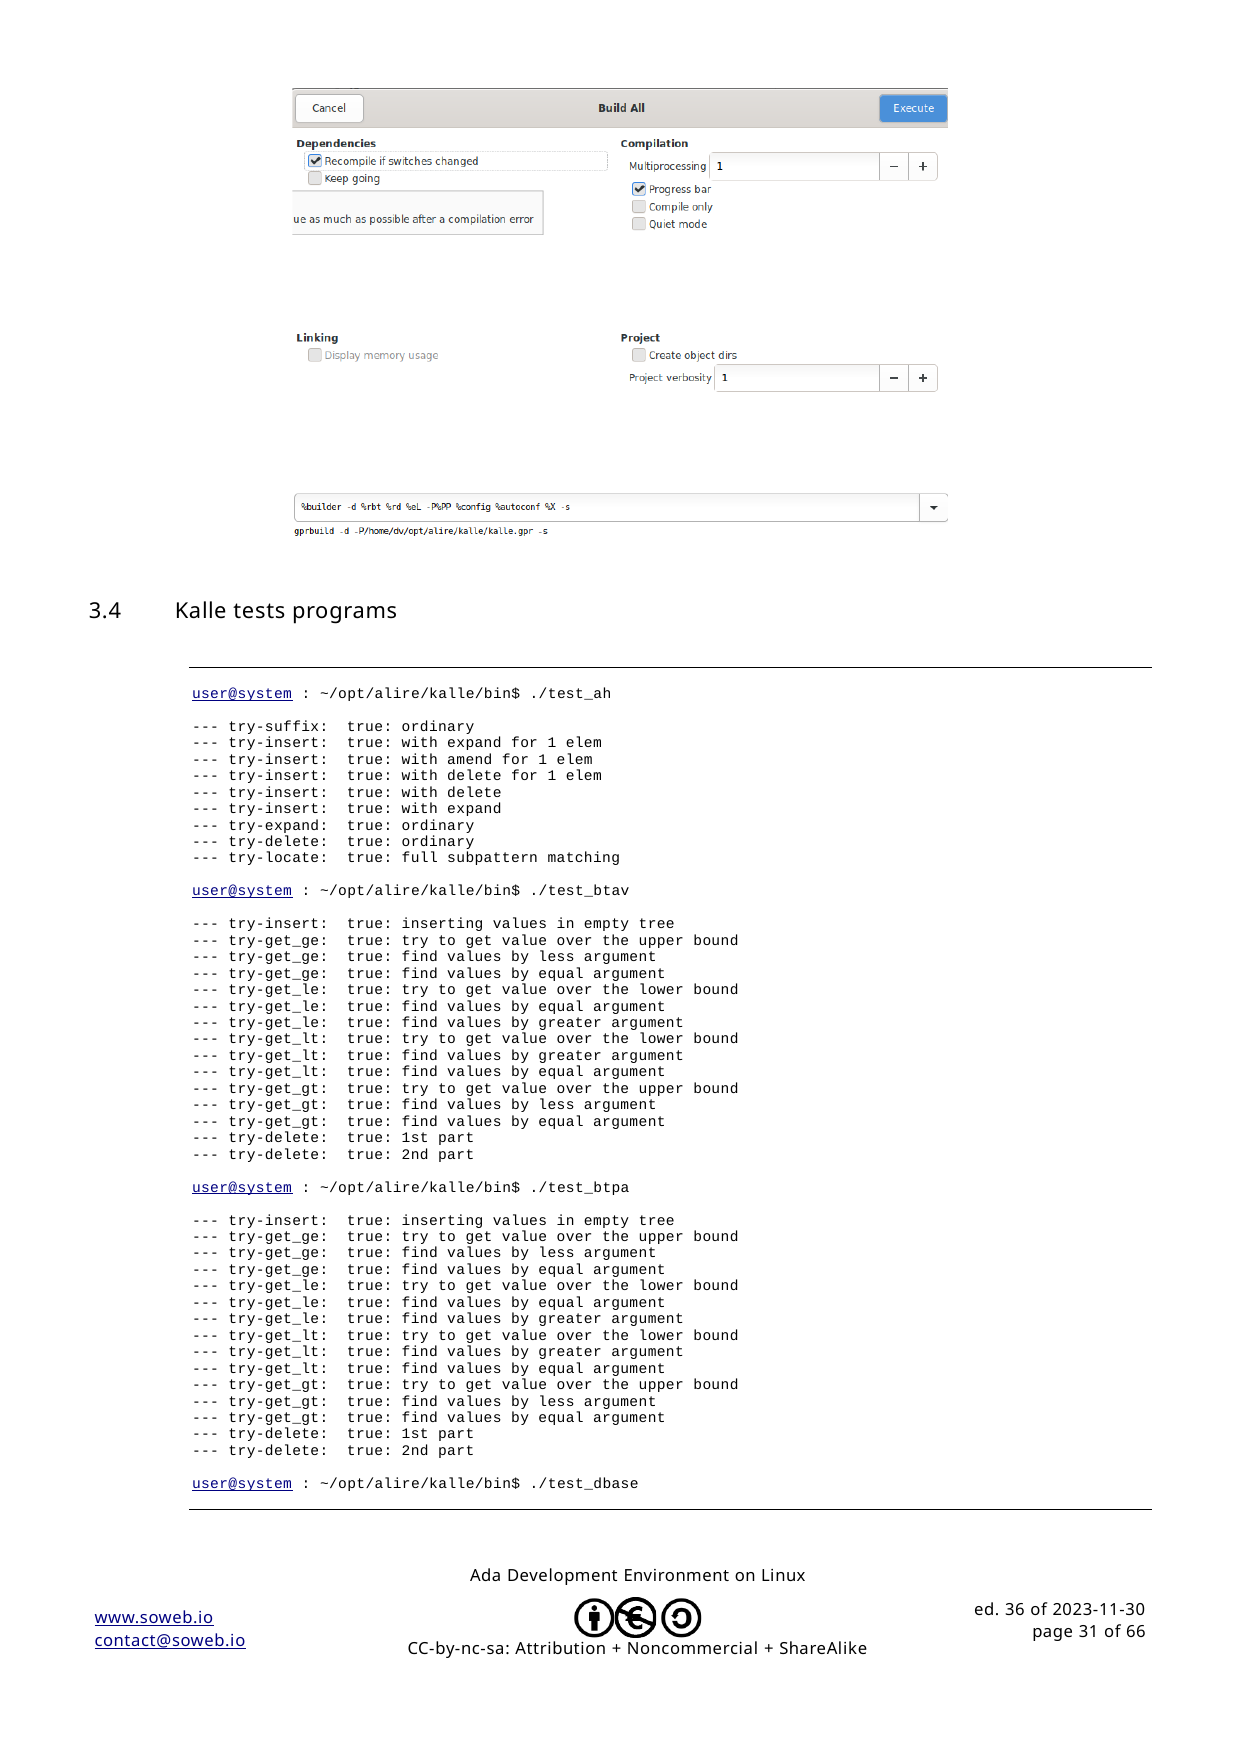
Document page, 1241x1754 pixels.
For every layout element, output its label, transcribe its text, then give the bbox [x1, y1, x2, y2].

list --- try-get_ge: true: try to get value over the upper bound [189, 1226, 1152, 1243]
list --- try-get_ge: true: find values by less argument [189, 1243, 1152, 1259]
list --- try-get_gt: true: try to get value over the upper bound [189, 1078, 1152, 1095]
list --- try-delete: true: ordinary [189, 831, 1152, 848]
list --- try-get_ge: true: try to get value over the upper bound [189, 930, 1152, 947]
list --- try-get_lt: true: find values by greater argument [189, 1342, 1152, 1358]
list --- try-get_lt: true: find values by equal argument [189, 1062, 1152, 1078]
list --- try-get_gt: true: find values by less argument [189, 1095, 1152, 1111]
list --- try-get_ge: true: find values by equal argument [189, 963, 1152, 979]
list --- try-get_lt: true: try to get value over the lower bound [189, 1029, 1152, 1045]
picture [660, 1597, 702, 1638]
list --- try-insert: true: with delete [189, 782, 1152, 798]
list --- try-insert: true: inserting values in empty tree [189, 897, 1152, 930]
list --- try-get_lt: true: find values by equal argument [189, 1358, 1152, 1374]
list --- try-get_gt: true: find values by equal argument [189, 1407, 1152, 1424]
picture [573, 1597, 657, 1638]
list --- try-get_le: true: find values by greater argument [189, 1309, 1152, 1325]
list --- try-get_lt: true: find values by greater argument [189, 1045, 1152, 1062]
list --- try-delete: true: 2nd part [189, 1144, 1152, 1161]
list --- try-get_le: true: try to get value over the lower bound [189, 1276, 1152, 1292]
list user@system : ~/opt/alire/kalle/bin$ ./test_ah [189, 668, 1152, 716]
list --- try-get_ge: true: find values by equal argument [189, 1259, 1152, 1276]
list --- try-get_le: true: find values by equal argument [189, 996, 1152, 1012]
list --- try-get_gt: true: find values by less argument [189, 1391, 1152, 1407]
list --- try-get_gt: true: find values by equal argument [189, 1111, 1152, 1128]
list --- try-get_ge: true: find values by less argument [189, 947, 1152, 963]
list --- try-get_gt: true: try to get value over the upper bound [189, 1374, 1152, 1391]
list --- try-get_lt: true: try to get value over the lower bound [189, 1325, 1152, 1342]
picture [292, 88, 948, 542]
list user@system : ~/opt/alire/kalle/bin$ ./test_btpa [189, 1161, 1152, 1210]
list --- try-delete: true: 1st part [189, 1128, 1152, 1144]
list --- try-insert: true: with amend for 1 elem [189, 749, 1152, 766]
subtitle Kalle tests programs [88, 595, 1152, 625]
list --- try-insert: true: with expand for 1 elem [189, 733, 1152, 749]
list --- try-get_le: true: try to get value over the lower bound [189, 979, 1152, 996]
list --- try-delete: true: 2nd part [189, 1440, 1152, 1457]
list user@system : ~/opt/alire/kalle/bin$ ./test_dbase [189, 1457, 1152, 1493]
list --- try-get_le: true: find values by equal argument [189, 1292, 1152, 1309]
list --- try-delete: true: 1st part [189, 1424, 1152, 1440]
list user@system : ~/opt/alire/kalle/bin$ ./test_btav [189, 864, 1152, 897]
list --- try-suffix: true: ordinary [189, 716, 1152, 733]
list --- try-expand: true: ordinary [189, 815, 1152, 831]
list --- try-get_le: true: find values by greater argument [189, 1012, 1152, 1029]
list --- try-insert: true: inserting values in empty tree [189, 1210, 1152, 1226]
list --- try-locate: true: full subpattern matching [189, 848, 1152, 864]
list --- try-insert: true: with delete for 1 elem [189, 766, 1152, 782]
list --- try-insert: true: with expand [189, 798, 1152, 815]
